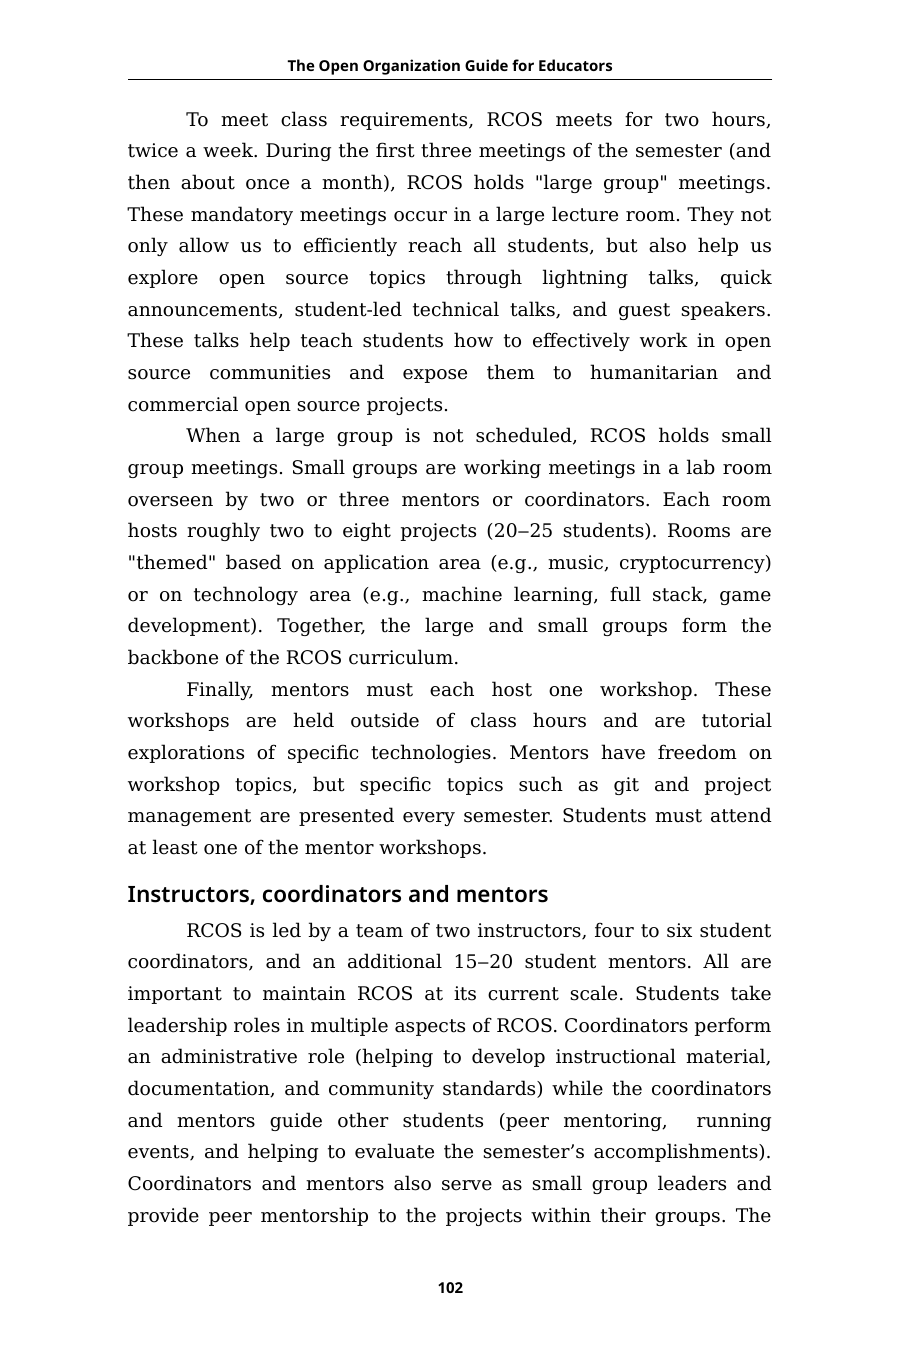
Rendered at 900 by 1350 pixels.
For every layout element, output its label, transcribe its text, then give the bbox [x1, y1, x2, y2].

text RCOS is led by a team of two instructors, four to six student coordinators, and an additional 15‒20 student mentors. All are important to maintain RCOS at its current scale. Students take leadership roles in multiple aspects of RCOS. Coordinators perform an administrative role (helping to develop instructional material, documentation, and community standards) while the coordinators and mentors guide other students (peer mentoring, running events, and helping to evaluate the semester’s accomplishments). Coordinators and mentors also serve as small group leaders and provide peer mentorship to the projects within their groups. The [127, 920, 772, 1227]
subtitle Instructors, coordinators and mentors [127, 881, 772, 907]
text When a large group is not scheduled, RCOS holds small group meetings. Small groups are working meetings in a lab room overseen by two or three mentors or coordinators. Each room hosts roughly two to eight projects (20‒25 students). Rooms are "themed" based on application area (e.g., music, cryptocurrency) or on technology area (e.g., machine learning, full stack, game development). Together, the large and small groups form the backbone of the RCOS curriculum. [127, 425, 772, 669]
text To meet class requirements, RCOS meets for two hours, twice a week. During the first three meetings of the semester (and then about once a month), RCOS holds "large group" meetings. These mandatory meetings occur in a large lecture room. They not only allow us to efficiently reach all students, but also help us explore open source topics through lightning talks, quick announcements, student-led technical talks, and guest speakers. These talks help teach students how to effectively work in open source communities and expose them to humanitarian and commercial open source projects. [127, 109, 772, 416]
text Finally, mentors must each host one workshop. These workshops are held outside of class hours and are tutorial explorations of specific technologies. Mentors have freedom on workshop topics, but specific topics such as git and project management are presented every semester. Students must attend at least one of the mentor workshops. [127, 679, 772, 859]
